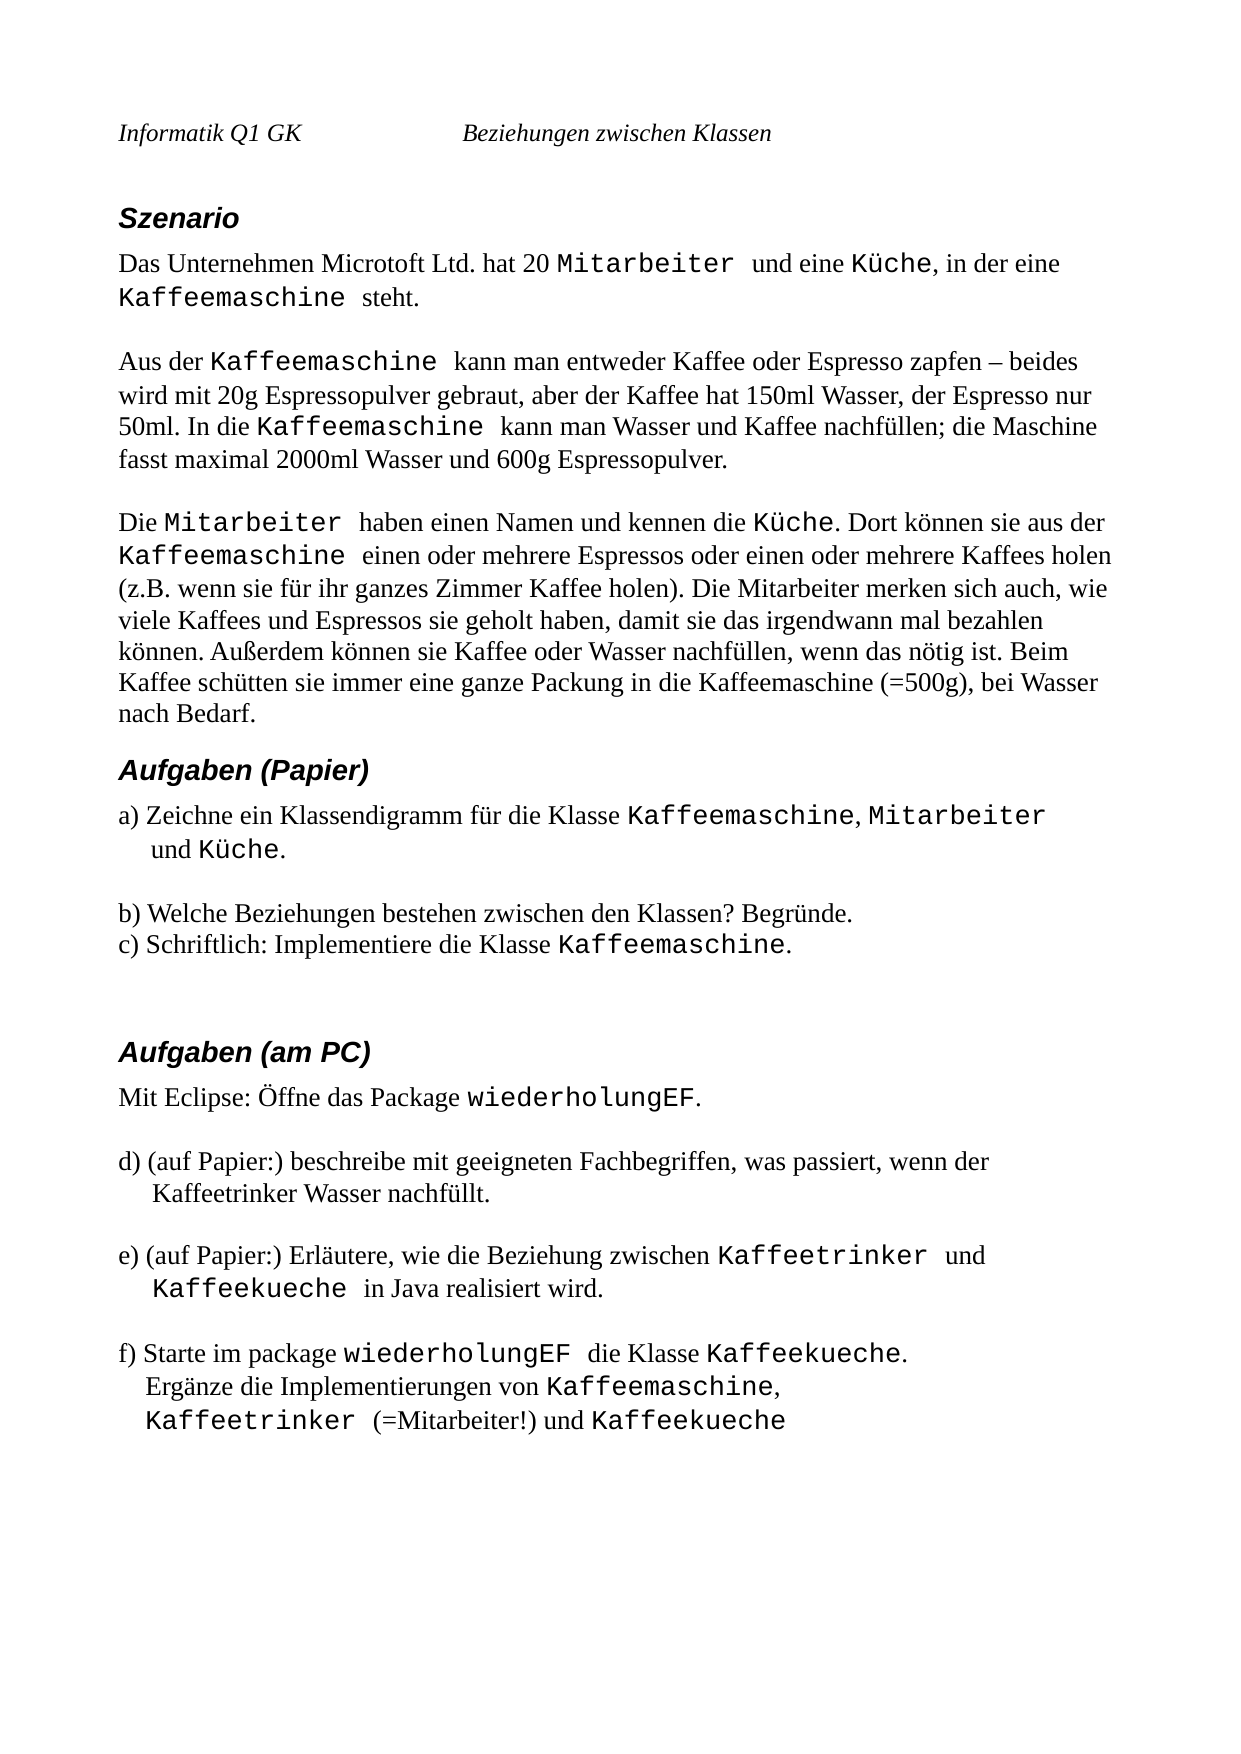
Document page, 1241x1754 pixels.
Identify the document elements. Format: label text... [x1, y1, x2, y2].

text a) Zeichne ein Klassendigramm für die Klasse Kaffeemaschine, Mitarbeiter und Küche. [118, 799, 1122, 897]
subtitle Szenario [118, 201, 1122, 235]
text e) (auf Papier:) Erläutere, wie die Beziehung zwischen Kaffeetrinker und Kaffeekueche in Java realisiert wird. [118, 1239, 1122, 1337]
text c) Schriftlich: Implementiere die Klasse Kaffeemaschine. [118, 928, 1122, 993]
text Mit Eclipse: Öffne das Package wiederholungEF. [118, 1081, 1122, 1146]
text b) Welche Beziehungen bestehen zwischen den Klassen? Begründe. [118, 897, 1122, 928]
subtitle Aufgaben (am PC) [118, 1035, 1122, 1068]
text d) (auf Papier:) beschreibe mit geeigneten Fachbegriffen, was passiert, wenn der Kaffeetrinker Wasser nachfüllt. [118, 1146, 1122, 1239]
text f) Starte im package wiederholungEF die Klasse Kaffeekueche. Ergänze die Implementierungen von Kaffeemaschine, Kaffeetrinker (=Mitarbeiter!) und Kaffeekueche [118, 1337, 1122, 1437]
text Aus der Kaffeemaschine kann man entweder Kaffee oder Espresso zapfen – beides wird mit 20g Espressopulver gebraut, aber der Kaffee hat 150ml Wasser, der Espresso nur 50ml. In die Kaffeemaschine kann man Wasser und Kaffee nachfüllen; die Maschine fasst maximal 2000ml Wasser und 600g Espressopulver. [118, 345, 1122, 474]
text Das Unternehmen Microtoft Ltd. hat 20 Mitarbeiter und eine Küche, in der eine Kaffeemaschine steht. [118, 247, 1122, 314]
subtitle Aufgaben (Papier) [118, 753, 1122, 787]
text Die Mitarbeiter haben einen Namen und kennen die Küche. Dort können sie aus der Kaffeemaschine einen oder mehrere Espressos oder einen oder mehrere Kaffees holen (z.B. wenn sie für ihr ganzes Zimmer Kaffee holen). Die Mitarbeiter merken sich auch, wie viele Kaffees und Espressos sie geholt haben, damit sie das irgendwann mal bezahlen können. Außerdem können sie Kaffee oder Wasser nachfüllen, wenn das nötig ist. Beim Kaffee schütten sie immer eine ganze Packung in die Kaffeemaschine (=500g), bei Wasser nach Bedarf. [118, 506, 1122, 728]
